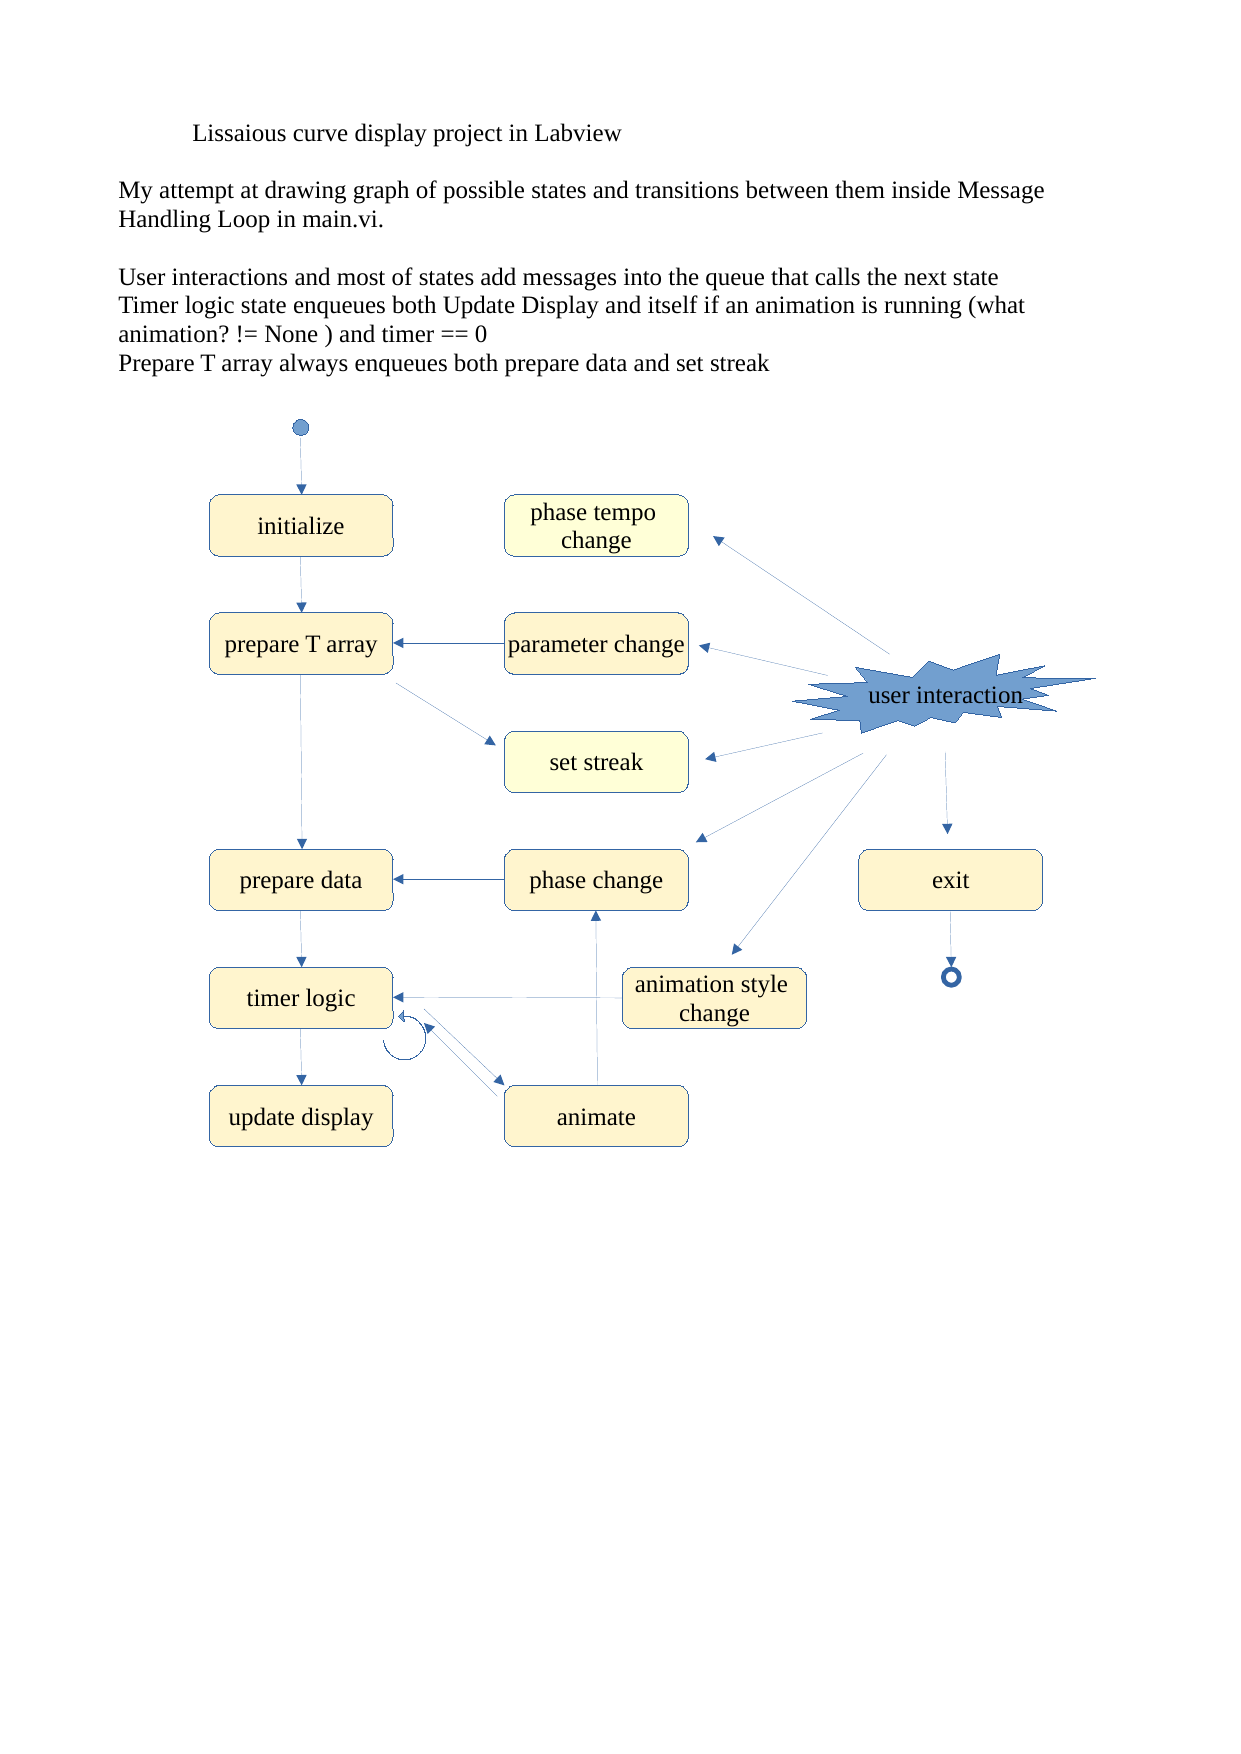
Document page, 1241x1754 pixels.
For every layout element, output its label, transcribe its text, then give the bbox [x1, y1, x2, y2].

text User interactions and most of states add messages into the queue that calls the next state [118, 262, 1122, 291]
text Lissaious curve display project in Labview [118, 118, 1122, 147]
text My attempt at drawing graph of possible states and transitions between them inside Message Handling Loop in main.vi. [118, 176, 1122, 233]
text Timer logic state enqueues both Update Display and itself if an animation is running (what animation? != None ) and timer == 0 [118, 291, 1122, 348]
text Prepare T array always enqueues both prepare data and set streak [118, 348, 1122, 377]
